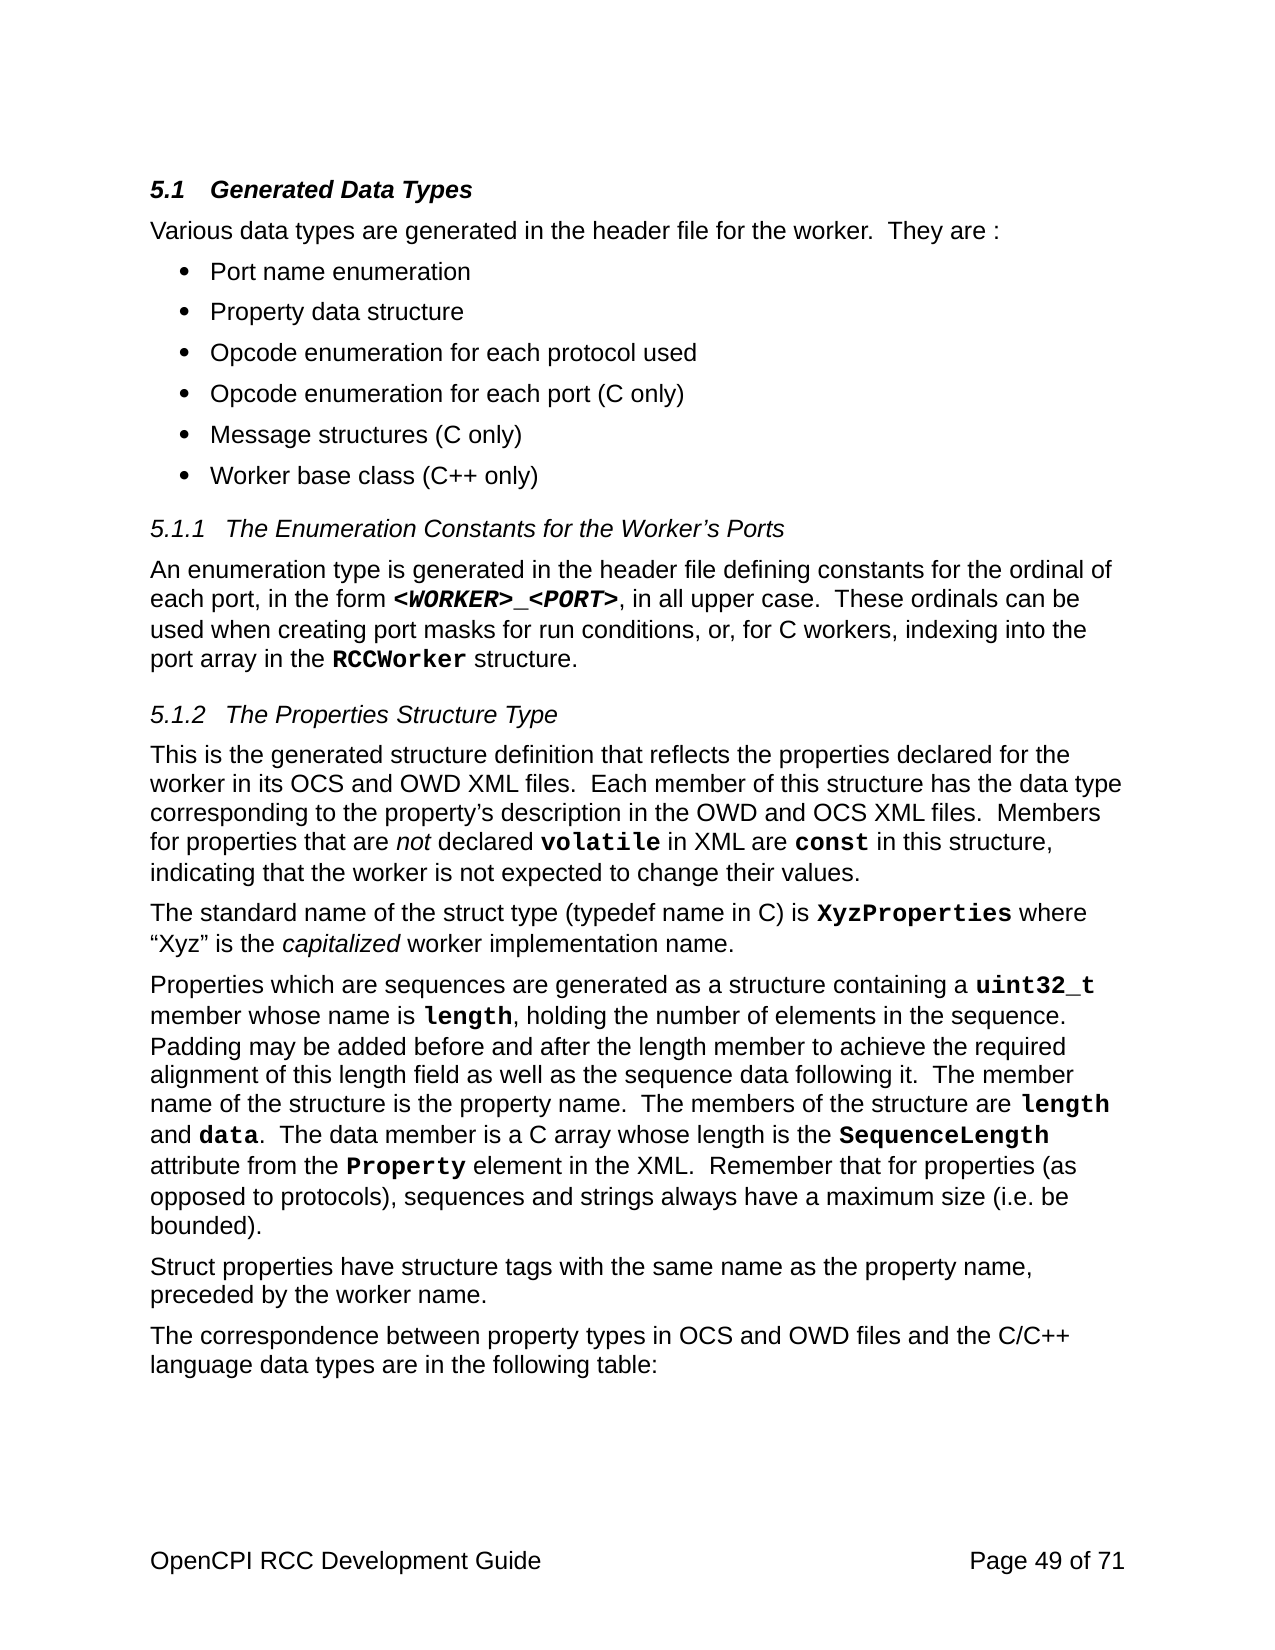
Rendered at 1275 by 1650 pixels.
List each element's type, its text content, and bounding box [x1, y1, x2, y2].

text This is the generated structure definition that reflects the properties declared for the worker in its OCS and OWD XML files. Each member of this structure has the data type corresponding to the property’s description in the OWD and OCS XML files. Members for properties that are not declared volatile in XML are const in this structure, indicating that the worker is not expected to change their values. [150, 740, 1125, 886]
list Opcode enumeration for each port (C only) [180, 379, 1125, 408]
list Opcode enumeration for each protocol used [180, 338, 1125, 367]
text The correspondence between property types in OCS and OWD files and the C/C++ language data types are in the following table: [150, 1321, 1125, 1378]
subtitle The Properties Structure Type [150, 699, 1125, 728]
text The standard name of the struct type (typedef name in C) is XyzProperties where “Xyz” is the capitalized worker implementation name. [150, 898, 1125, 958]
list Property data structure [180, 297, 1125, 326]
text An enumeration type is generated in the header file defining constants for the ordinal of each port, in the form <WORKER>_<PORT>, in all upper case. These ordinals can be used when creating port masks for run conditions, or, for C workers, indexing into the port array in the RCCWorker structure. [150, 555, 1125, 674]
list Port name enumeration [180, 256, 1125, 285]
text Struct properties have structure tags with the same name as the property name, preceded by the worker name. [150, 1252, 1125, 1309]
subtitle The Enumeration Constants for the Worker’s Ports [150, 514, 1125, 543]
text Various data types are generated in the header file for the worker. They are : [150, 216, 1125, 244]
list Worker base class (C++ only) [180, 461, 1125, 489]
subtitle Generated Data Types [150, 175, 1125, 204]
list Message structures (C only) [180, 420, 1125, 449]
text Properties which are sequences are generated as a structure containing a uint32_t member whose name is length, holding the number of elements in the sequence. Padding may be added before and after the length member to achieve the required alignment of this length field as well as the sequence data following it. The member name of the structure is the property name. The members of the structure are length and data. The data member is a C array whose length is the SequenceLength attribute from the Property element in the XML. Remember that for properties (as opposed to protocols), sequences and strings always have a maximum size (i.e. be bounded). [150, 970, 1125, 1239]
